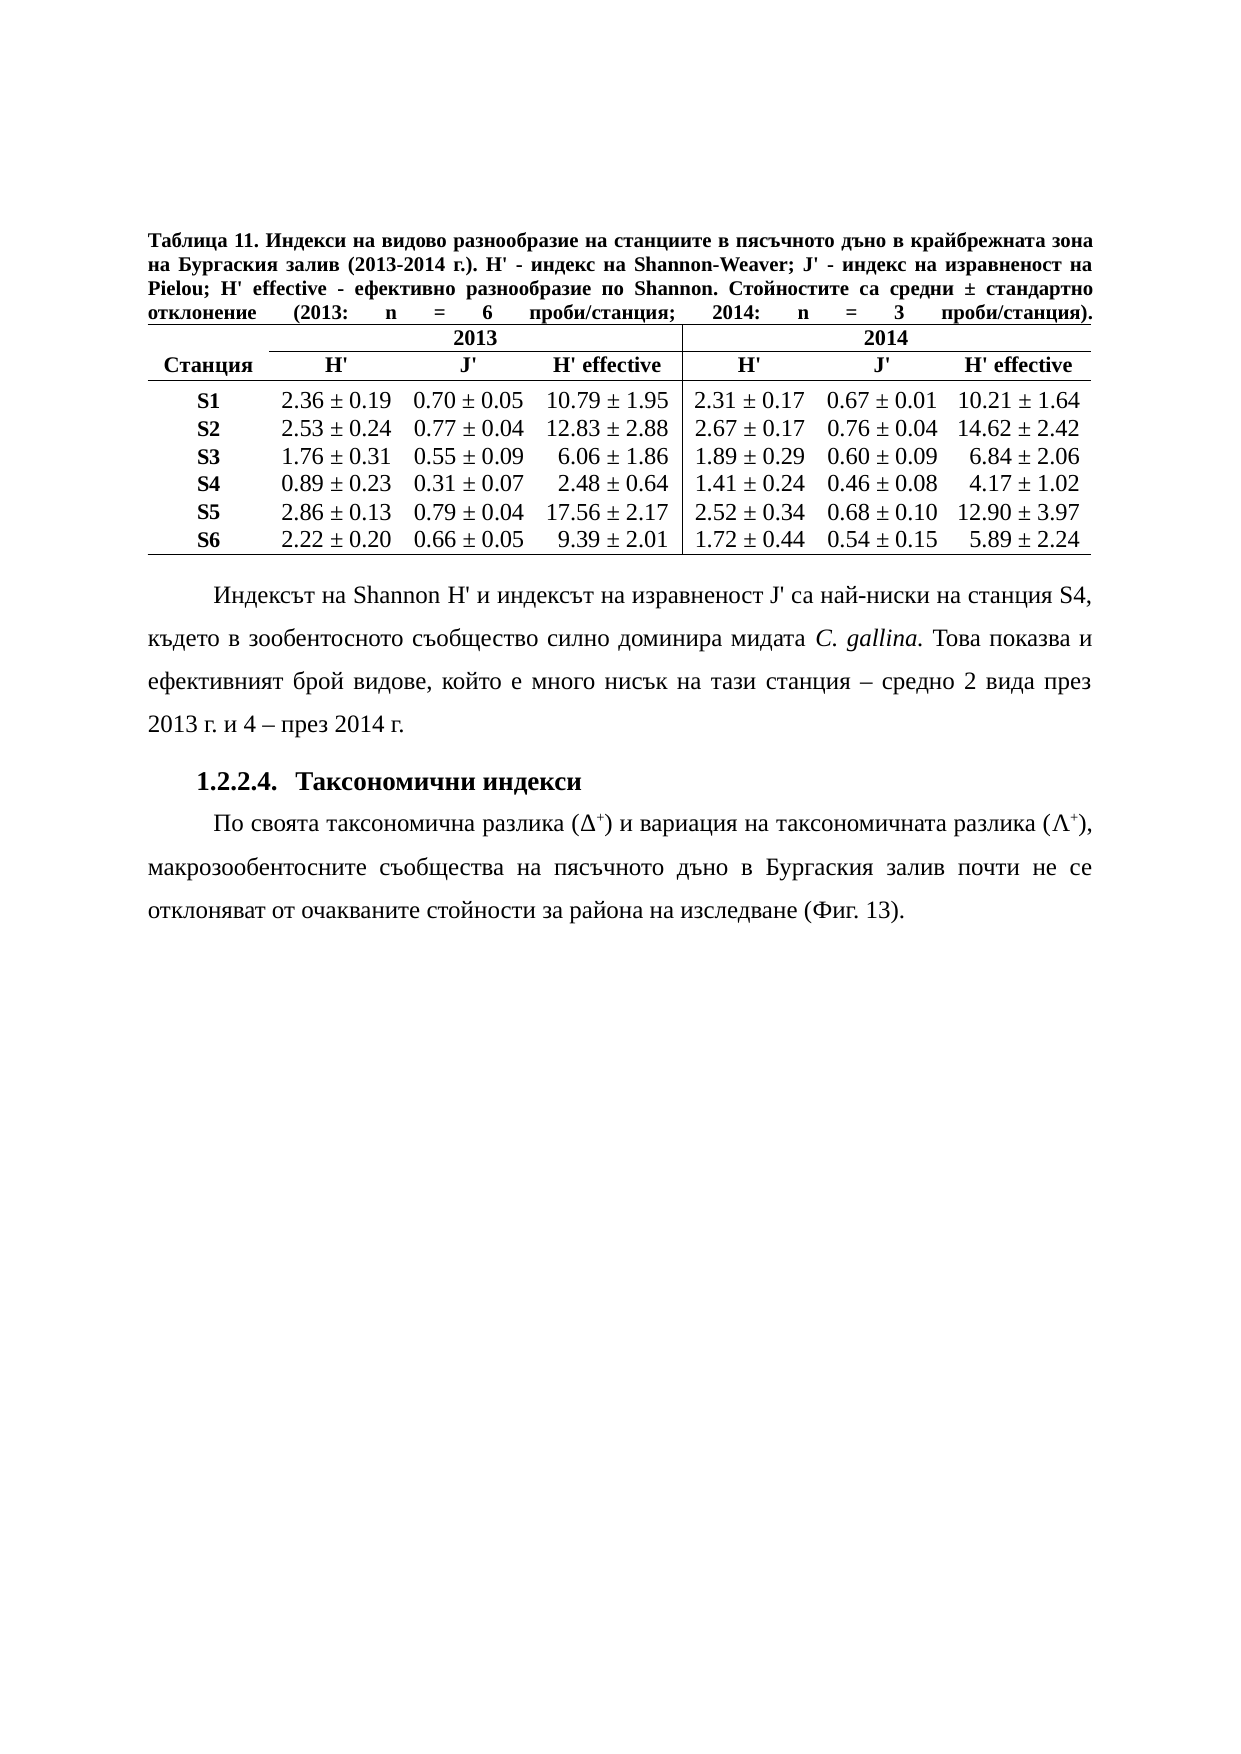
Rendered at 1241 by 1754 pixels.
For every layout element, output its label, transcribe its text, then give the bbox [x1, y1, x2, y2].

text Таблица 11. Индекси на видово разнообразие на станциите в пясъчното дъно в крайбрежната зона на Бургаския залив (2013-2014 г.). H' - индекс на Shannon-Weaver; J' - индекс на изравненост на Pielou; H' effective - ефективно разнообразие по Shannon. Стойностите са средни ± стандартно отклонение (2013: n = 6 проби/станция; 2014: n = 3 проби/станция). [148, 228, 1094, 557]
text По своята таксономична разлика (Δ+) и вариация на таксономичната разлика (Λ+), макрозообентосните съобщества на пясъчното дъно в Бургаския залив почти не се отклоняват от очакваните стойности за района на изследване (Фиг. 13). [148, 808, 1093, 923]
subtitle Таксономични индекси [266, 765, 1093, 796]
text Индексът на Shannon H' и индексът на изравненост J' са най-ниски на станция S4, където в зообентосното съобщество силно доминира мидата C. gallina. Това показва и ефективният брой видове, който е много нисък на тази станция – средно 2 вида през 2013 г. и 4 – през 2014 г. [148, 580, 1093, 738]
